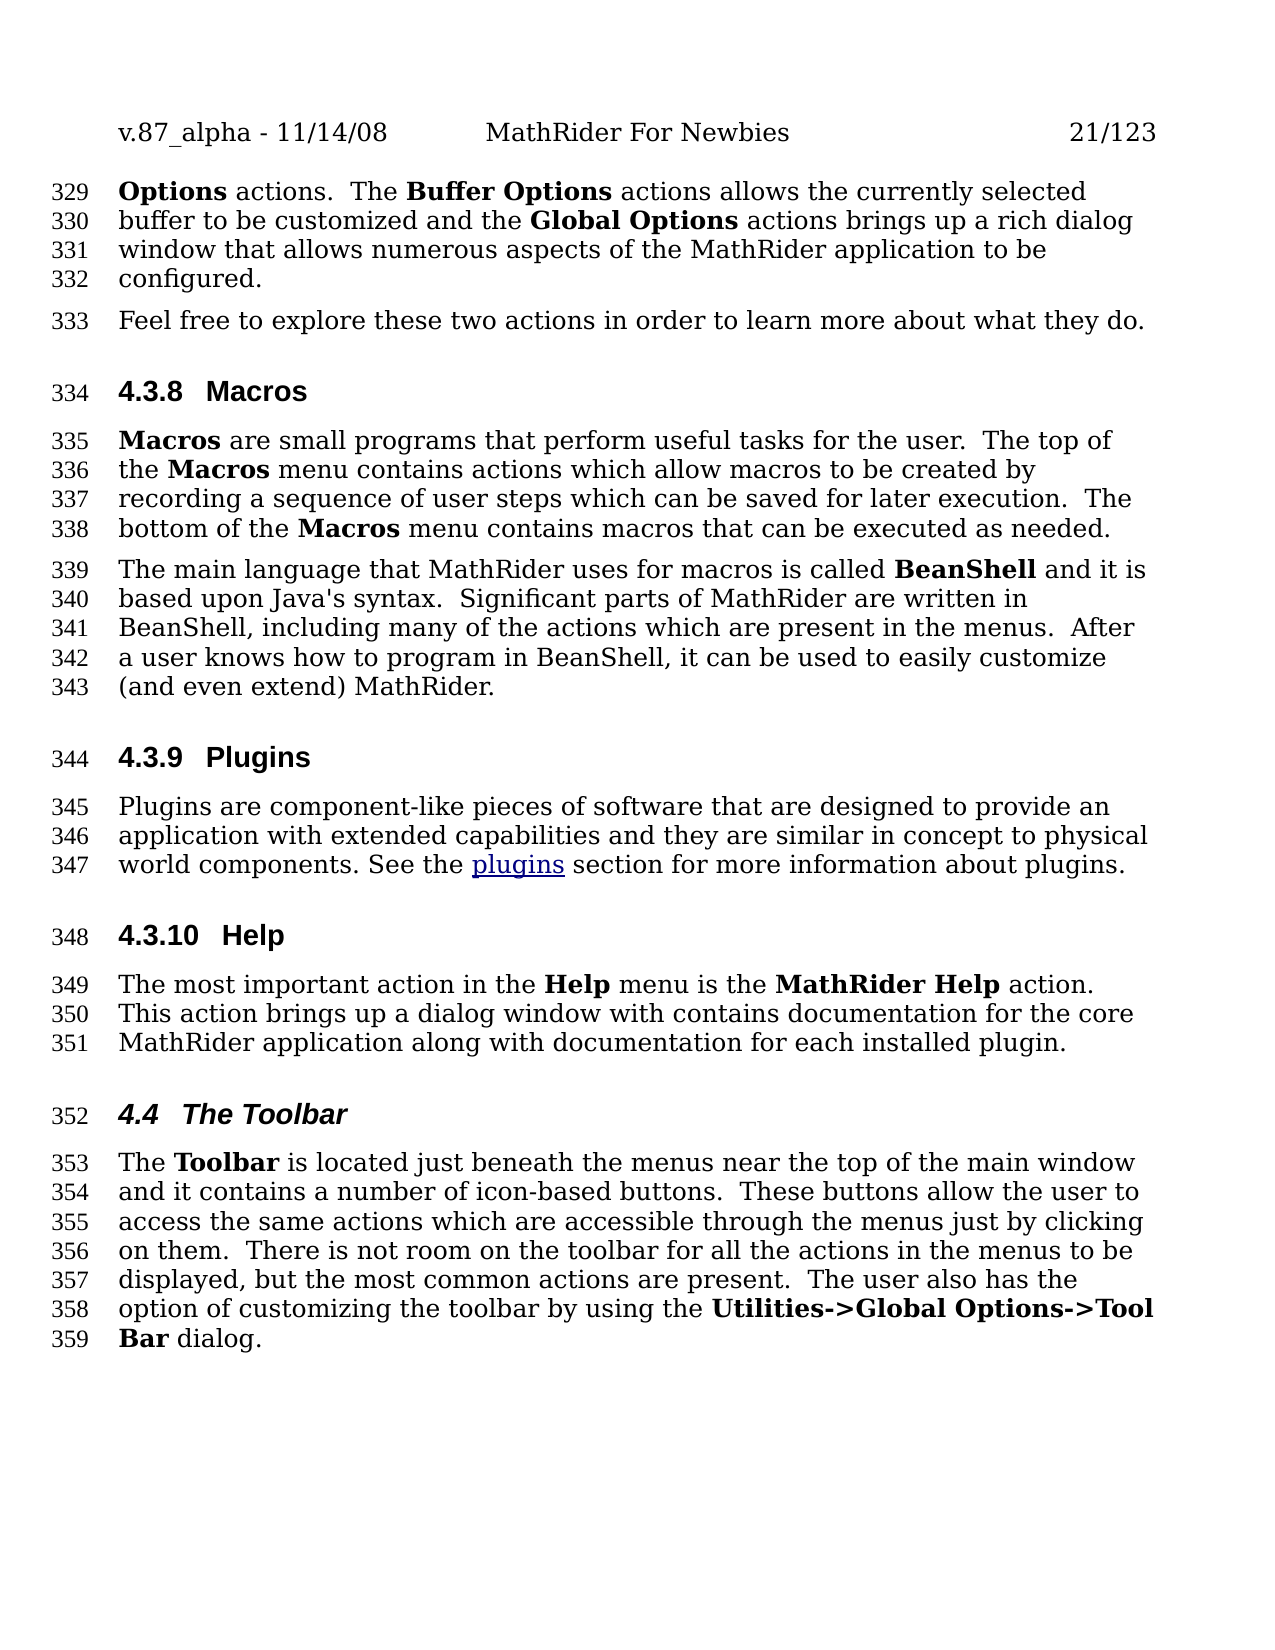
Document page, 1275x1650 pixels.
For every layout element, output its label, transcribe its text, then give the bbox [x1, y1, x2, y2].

text The main language that MathRider uses for macros is called BeanShell and it is based upon Java's syntax. Significant parts of MathRider are written in BeanShell, including many of the actions which are present in the menus. After a user knows how to program in BeanShell, it can be used to easily customize (and even extend) MathRider. [118, 555, 1157, 701]
text Feel free to explore these two actions in order to learn more about what they do. [118, 306, 1157, 335]
text Options actions. The Buffer Options actions allows the currently selected buffer to be customized and the Global Options actions brings up a rich dialog window that allows numerous aspects of the MathRider application to be configured. [118, 177, 1157, 294]
subtitle Plugins [118, 740, 1157, 774]
text Macros are small programs that perform useful tasks for the user. The top of the Macros menu contains actions which allow macros to be created by recording a sequence of user steps which can be saved for later execution. The bottom of the Macros menu contains macros that can be executed as needed. [118, 426, 1157, 543]
text The Toolbar is located just beneath the menus near the top of the main window and it contains a number of icon-based buttons. These buttons allow the user to access the same actions which are accessible through the menus just by clicking on them. There is not room on the toolbar for all the actions in the menus to be displayed, but the most common actions are present. The user also has the option of customizing the toolbar by using the Utilities->Global Options->Tool Bar dialog. [118, 1148, 1157, 1353]
text Plugins are component-like pieces of software that are designed to provide an application with extended capabilities and they are similar in concept to physical world components. See the plugins section for more information about plugins. [118, 792, 1157, 879]
text The most important action in the Help menu is the MathRider Help action. This action brings up a dialog window with contains documentation for the core MathRider application along with documentation for each installed plugin. [118, 970, 1157, 1058]
subtitle The Toolbar [118, 1097, 1157, 1130]
subtitle Help [118, 918, 1157, 952]
subtitle Macros [118, 374, 1157, 408]
